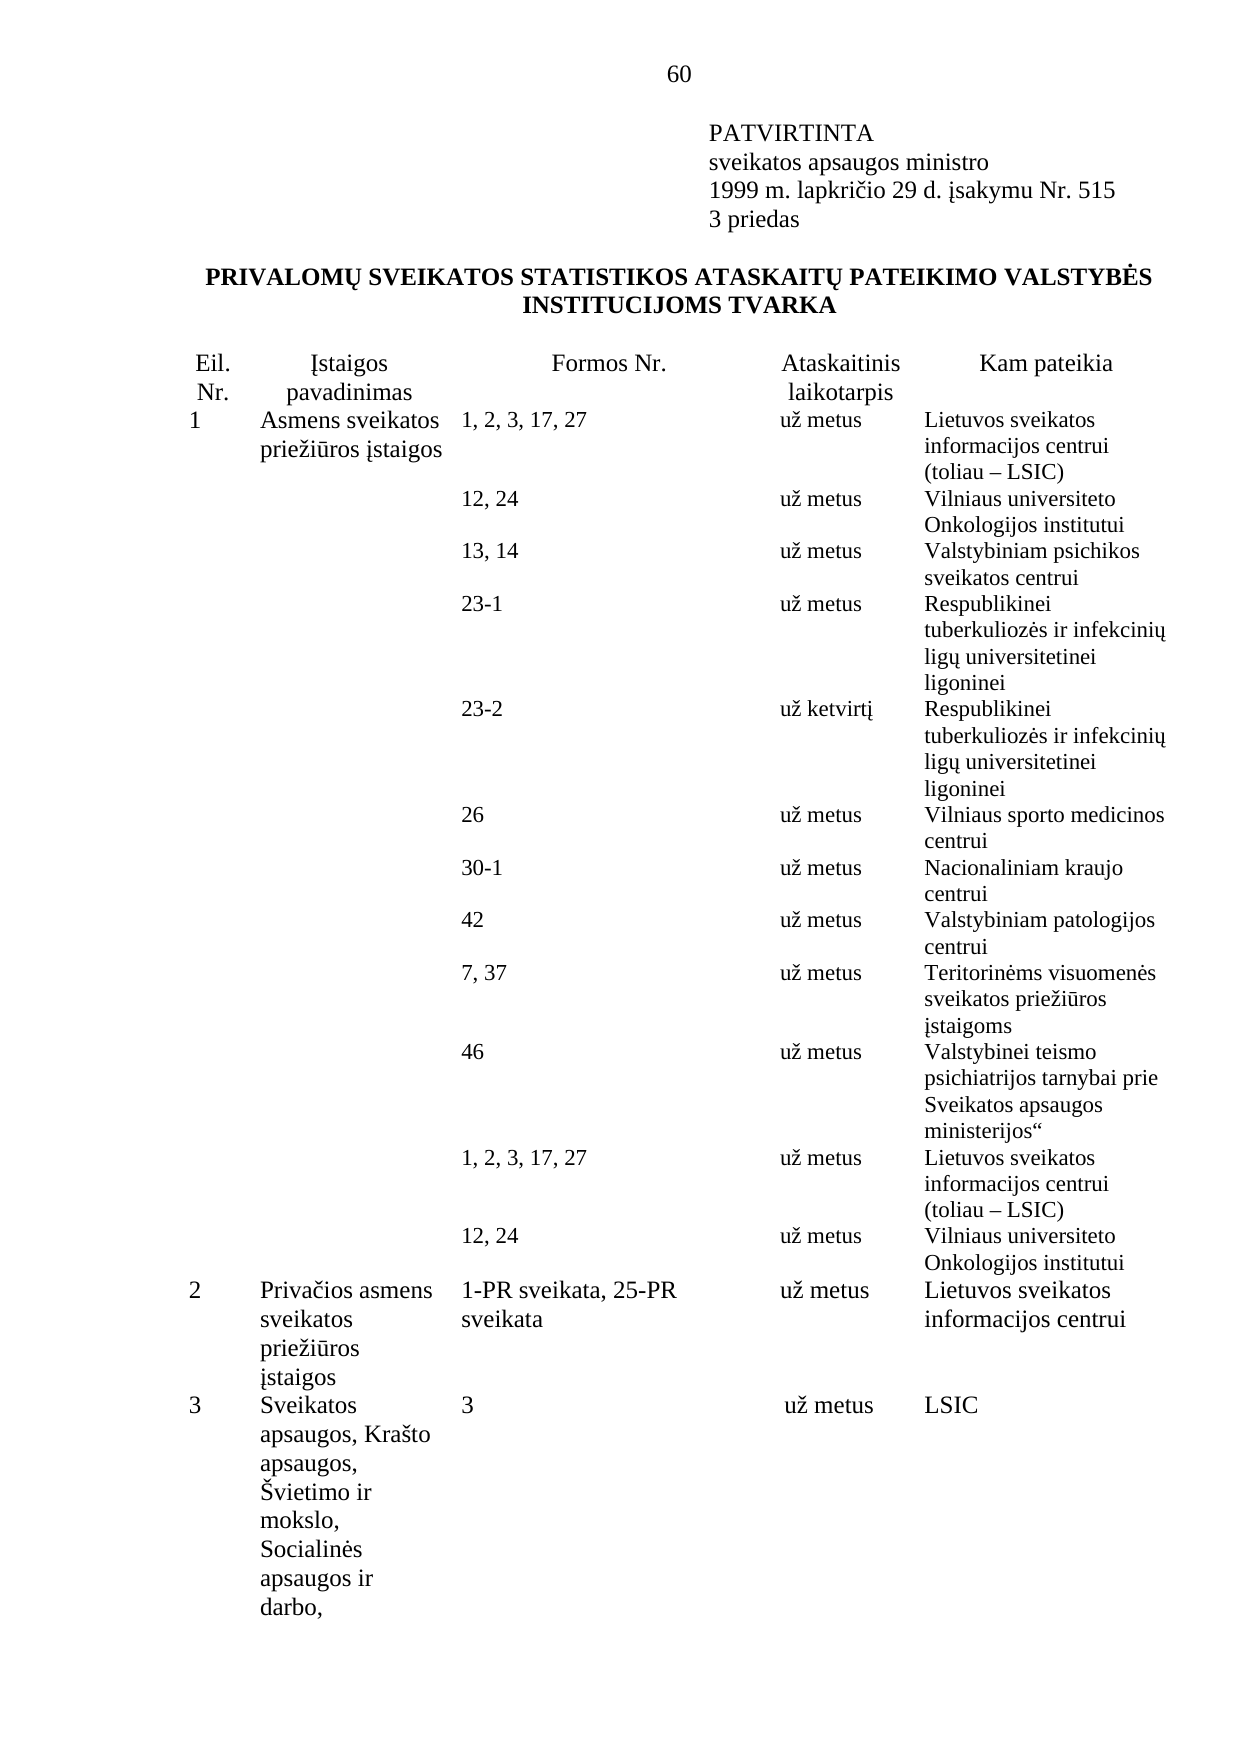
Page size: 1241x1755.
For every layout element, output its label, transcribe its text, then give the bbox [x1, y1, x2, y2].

table_cell už ketvirtį [769, 696, 913, 801]
table_cell 46 [450, 1038, 768, 1143]
table_cell Lietuvos sveikatos informacijos centrui (toliau – LSIC) [913, 1144, 1180, 1223]
table_cell už metus [769, 1144, 913, 1223]
table_cell [177, 959, 248, 1038]
table_cell Respublikinei tuberkuliozės ir infekcinių ligų universitetinei ligoninei [913, 696, 1180, 801]
table_cell 7, 37 [450, 959, 768, 1038]
table_cell [177, 854, 248, 906]
table_cell už metus [769, 485, 913, 537]
table_cell už metus [769, 1038, 913, 1143]
text Privalomų sveikatos statistikos ataskaitų pateikimo valstybės institucijoms tvarka [177, 262, 1181, 319]
table_cell už metus [769, 906, 913, 959]
table_header Eil. Nr. [177, 348, 248, 406]
table_cell Lietuvos sveikatos informacijos centrui [913, 1275, 1180, 1390]
table_cell 3 [450, 1390, 773, 1620]
table_cell už metus [769, 538, 913, 590]
table_cell už metus [769, 854, 913, 906]
text PATVIRTINTA [709, 118, 1181, 147]
table_cell 1-PR sveikata, 25-PR sveikata [450, 1275, 768, 1390]
table_header Formos Nr. [450, 348, 768, 406]
table_header Įstaigos pavadinimas [249, 348, 450, 406]
table_cell 2 [177, 1275, 248, 1390]
table_cell Vilniaus universiteto Onkologijos institutui [913, 1223, 1180, 1275]
table_cell 12, 24 [450, 485, 768, 537]
table_cell už metus [769, 959, 913, 1038]
text sveikatos apsaugos ministro [177, 147, 1181, 176]
table_cell 13, 14 [450, 538, 768, 590]
table_cell Teritorinėms visuomenės sveikatos priežiūros įstaigoms [913, 959, 1180, 1038]
table_cell [249, 485, 450, 537]
table_cell [177, 801, 248, 854]
table_cell Privačios asmens sveikatos priežiūros įstaigos [249, 1275, 450, 1390]
table_cell Respublikinei tuberkuliozės ir infekcinių ligų universitetinei ligoninei [913, 590, 1180, 696]
table_cell Valstybinei teismo psichiatrijos tarnybai prie Sveikatos apsaugos ministerijos“ [913, 1038, 1180, 1143]
table_cell už metus [769, 1223, 913, 1275]
table_cell Lietuvos sveikatos informacijos centrui (toliau – LSIC) [913, 406, 1180, 485]
table_cell [249, 1144, 450, 1223]
table_cell Vilniaus sporto medicinos centrui [913, 801, 1180, 854]
table_header Kam pateikia [913, 348, 1180, 406]
table_cell [177, 1223, 248, 1275]
table_cell 30-1 [450, 854, 768, 906]
table_cell [177, 696, 248, 801]
table_cell Asmens sveikatos priežiūros įstaigos [249, 406, 450, 485]
table_cell Valstybiniam patologijos centrui [913, 906, 1180, 959]
table_cell 23-1 [450, 590, 768, 696]
table_cell už metus [769, 590, 913, 696]
table_cell [177, 538, 248, 590]
table_cell [249, 1223, 450, 1275]
table_cell 23-2 [450, 696, 768, 801]
table_cell [177, 1038, 248, 1143]
text 1999 m. lapkričio 29 d. įsakymu Nr. 515 [177, 176, 1181, 204]
table_cell Valstybiniam psichikos sveikatos centrui [913, 538, 1180, 590]
table_cell už metus [773, 1390, 913, 1620]
table_cell 12, 24 [450, 1223, 768, 1275]
table_cell 3 [177, 1390, 248, 1620]
table_cell [249, 696, 450, 801]
table_cell [177, 590, 248, 696]
table_cell [177, 1144, 248, 1223]
table_cell [249, 801, 450, 854]
table_cell Nacionaliniam kraujo centrui [913, 854, 1180, 906]
table_cell 1, 2, 3, 17, 27 [450, 1144, 768, 1223]
table_cell [249, 1038, 450, 1143]
text 3 priedas [177, 204, 1181, 233]
table_cell [249, 854, 450, 906]
table_cell [177, 485, 248, 537]
table_cell 26 [450, 801, 768, 854]
table_cell [249, 959, 450, 1038]
table_cell [177, 906, 248, 959]
table_cell 1, 2, 3, 17, 27 [450, 406, 768, 485]
table_cell [249, 538, 450, 590]
table_cell Sveikatos apsaugos, Krašto apsaugos, Švietimo ir mokslo, Socialinės apsaugos ir darbo, [249, 1390, 450, 1620]
table_cell LSIC [913, 1390, 1180, 1620]
table_header Ataskaitinis laikotarpis [769, 348, 913, 406]
table_cell už metus [769, 406, 913, 485]
table_cell 42 [450, 906, 768, 959]
table_cell [249, 590, 450, 696]
table_cell už metus [769, 801, 913, 854]
table_cell Vilniaus universiteto Onkologijos institutui [913, 485, 1180, 537]
table_cell [249, 906, 450, 959]
table_cell 1 [177, 406, 248, 485]
table_cell už metus [769, 1275, 913, 1390]
